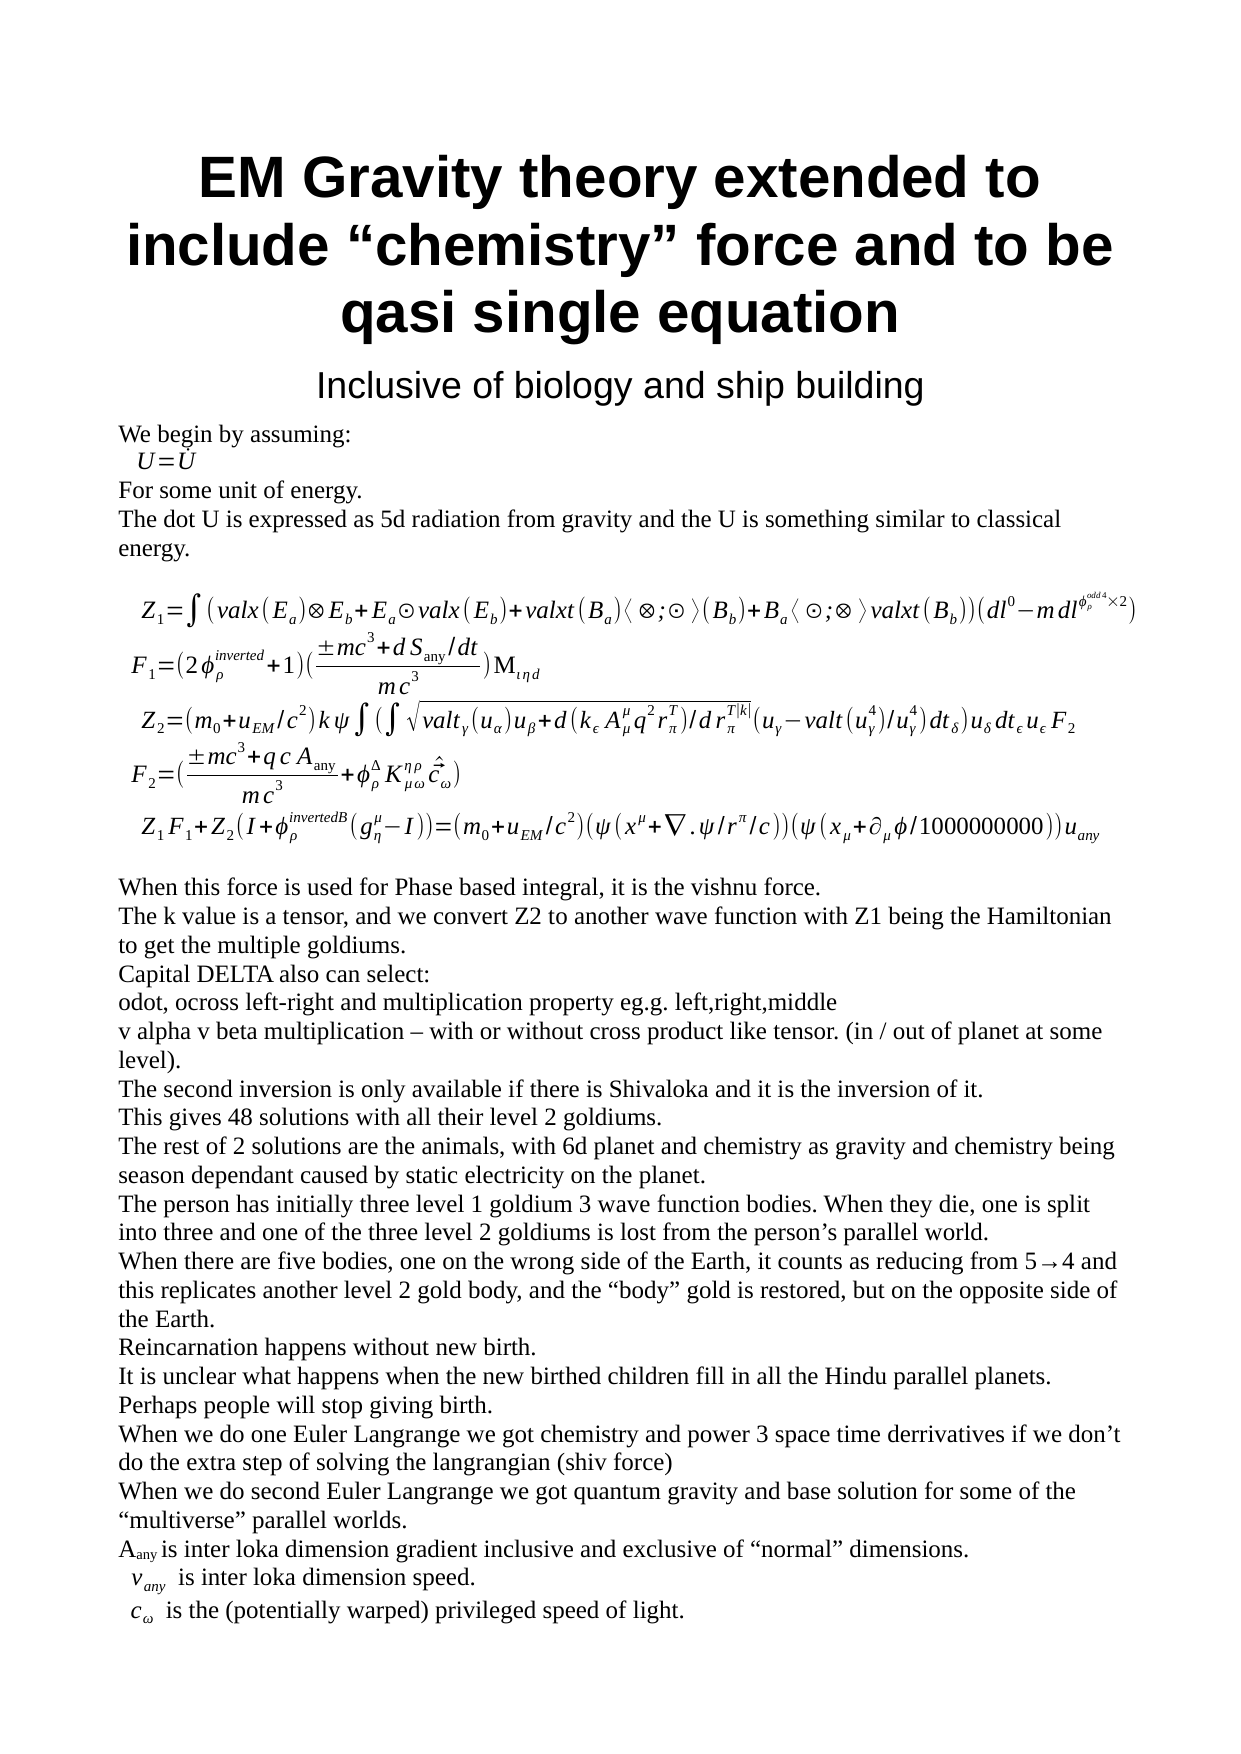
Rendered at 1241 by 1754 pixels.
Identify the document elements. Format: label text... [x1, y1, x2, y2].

text The second inversion is only available if there is Shivaloka and it is the inversion of it. [118, 1074, 1122, 1102]
text odot, ocross left-right and multiplication property eg.g. left,right,middle [118, 987, 1122, 1016]
text This gives 48 solutions with all their level 2 goldiums. [118, 1102, 1122, 1131]
text is the (potentially warped) privileged speed of light. [118, 1595, 1122, 1627]
text The k value is a tensor, and we convert Z2 to another wave function with Z1 being the Hamiltonian to get the multiple goldiums. [118, 901, 1122, 959]
text We begin by assuming: [118, 419, 1122, 447]
text When this force is used for Phase based integral, it is the vishnu force. [118, 872, 1122, 901]
subtitle Inclusive of biology and ship building [118, 363, 1122, 406]
text is inter loka dimension speed. [118, 1562, 1122, 1595]
text It is unclear what happens when the new birthed children fill in all the Hindu parallel planets. [118, 1361, 1122, 1390]
text When we do second Euler Langrange we got quantum gravity and base solution for some of the “multiverse” parallel worlds. [118, 1476, 1122, 1534]
title EM Gravity theory extended to include “chemistry” force and to be qasi single equation [118, 143, 1122, 344]
text Aany is inter loka dimension gradient inclusive and exclusive of “normal” dimensions. [118, 1534, 1122, 1562]
text The dot U is expressed as 5d radiation from gravity and the U is something similar to classical energy. [118, 504, 1122, 562]
text For some unit of energy. [118, 475, 1122, 504]
text When there are five bodies, one on the wrong side of the Earth, it counts as reducing from 5→4 and this replicates another level 2 gold body, and the “body” gold is restored, but on the opposite side of the Earth. [118, 1246, 1122, 1332]
text Capital DELTA also can select: [118, 959, 1122, 987]
text v alpha v beta multiplication – with or without cross product like tensor. (in / out of planet at some level). [118, 1016, 1122, 1074]
text The rest of 2 solutions are the animals, with 6d planet and chemistry as gravity and chemistry being season dependant caused by static electricity on the planet. [118, 1131, 1122, 1189]
text Reincarnation happens without new birth. [118, 1332, 1122, 1361]
text When we do one Euler Langrange we got chemistry and power 3 space time derrivatives if we don’t do the extra step of solving the langrangian (shiv force) [118, 1419, 1122, 1476]
text Perhaps people will stop giving birth. [118, 1390, 1122, 1419]
text The person has initially three level 1 goldium 3 wave function bodies. When they die, one is split into three and one of the three level 2 goldiums is lost from the person’s parallel world. [118, 1189, 1122, 1246]
